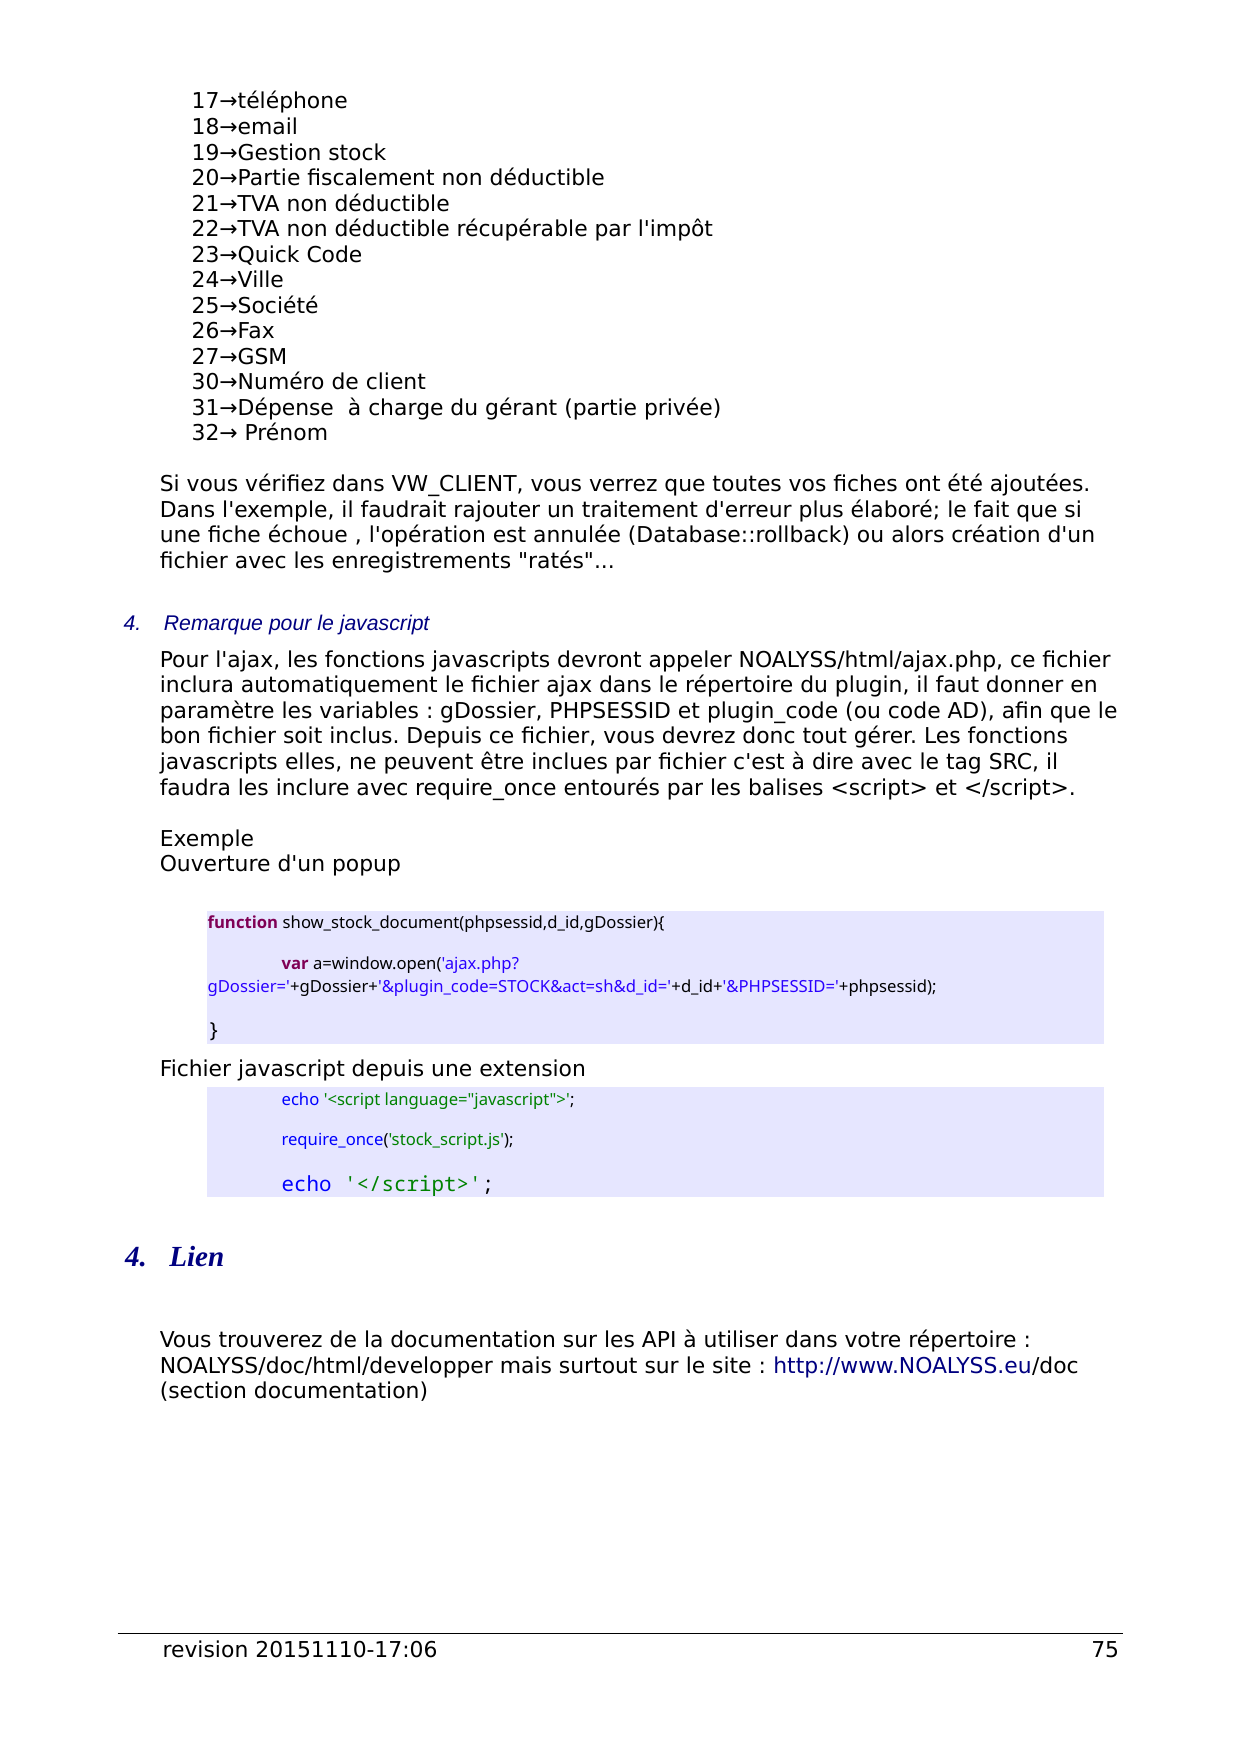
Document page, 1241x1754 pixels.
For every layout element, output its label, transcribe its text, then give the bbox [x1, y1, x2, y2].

text 19→Gestion stock [191, 139, 1123, 165]
text 18→email [191, 114, 1123, 139]
text echo '</script>'; [207, 1169, 1104, 1197]
text Fichier javascript depuis une extension [159, 1056, 1123, 1081]
text 23→Quick Code [191, 242, 1123, 267]
text require_once('stock_script.js'); [207, 1128, 1104, 1151]
text 32→ Prénom [191, 420, 1123, 446]
text 27→GSM [191, 344, 1123, 369]
text function show_stock_document(phpsessid,d_id,gDossier){ [207, 911, 1104, 934]
text 22→TVA non déductible récupérable par l'impôt [191, 216, 1123, 242]
text 30→Numéro de client [191, 369, 1123, 395]
text Ouverture d'un popup [159, 851, 1123, 877]
text Pour l'ajax, les fonctions javascripts devront appeler NOALYSS/html/ajax.php, ce fichier inclura automatiquement le fichier ajax dans le répertoire du plugin, il faut donner en paramètre les variables : gDossier, PHPSESSID et plugin_code (ou code AD), afin que le bon fichier soit inclus. Depuis ce fichier, vous devrez donc tout gérer. Les fonctions javascripts elles, ne peuvent être inclues par fichier c'est à dire avec le tag SRC, il faudra les inclure avec require_once entourés par les balises <script> et </script>. [159, 647, 1123, 800]
text var a=window.open('ajax.php?gDossier='+gDossier+'&plugin_code=STOCK&act=sh&d_id='+d_id+'&PHPSESSID='+phpsessid); [207, 952, 1104, 997]
text 25→Société [191, 293, 1123, 318]
subtitle Lien [117, 1239, 1123, 1272]
text Exemple [159, 826, 1123, 851]
text echo '<script language="javascript">'; [207, 1087, 1104, 1110]
text 31→Dépense à charge du gérant (partie privée) [191, 395, 1123, 420]
text 20→Partie fiscalement non déductible [191, 165, 1123, 191]
text Si vous vérifiez dans VW_CLIENT, vous verrez que toutes vos fiches ont été ajoutées. Dans l'exemple, il faudrait rajouter un traitement d'erreur plus élaboré; le fait que si une fiche échoue , l'opération est annulée (Database::rollback) ou alors création d'un fichier avec les enregistrements "ratés"... [159, 471, 1123, 573]
text 26→Fax [191, 318, 1123, 344]
text Vous trouverez de la documentation sur les API à utiliser dans votre répertoire : NOALYSS/doc/html/developper mais surtout sur le site : http://www.NOALYSS.eu/doc (section documentation) [159, 1327, 1123, 1404]
text 21→TVA non déductible [191, 191, 1123, 216]
text 17→téléphone [191, 88, 1123, 114]
subtitle Remarque pour le javascript [117, 611, 1123, 635]
text 24→Ville [191, 267, 1123, 293]
text } [207, 1015, 1104, 1044]
